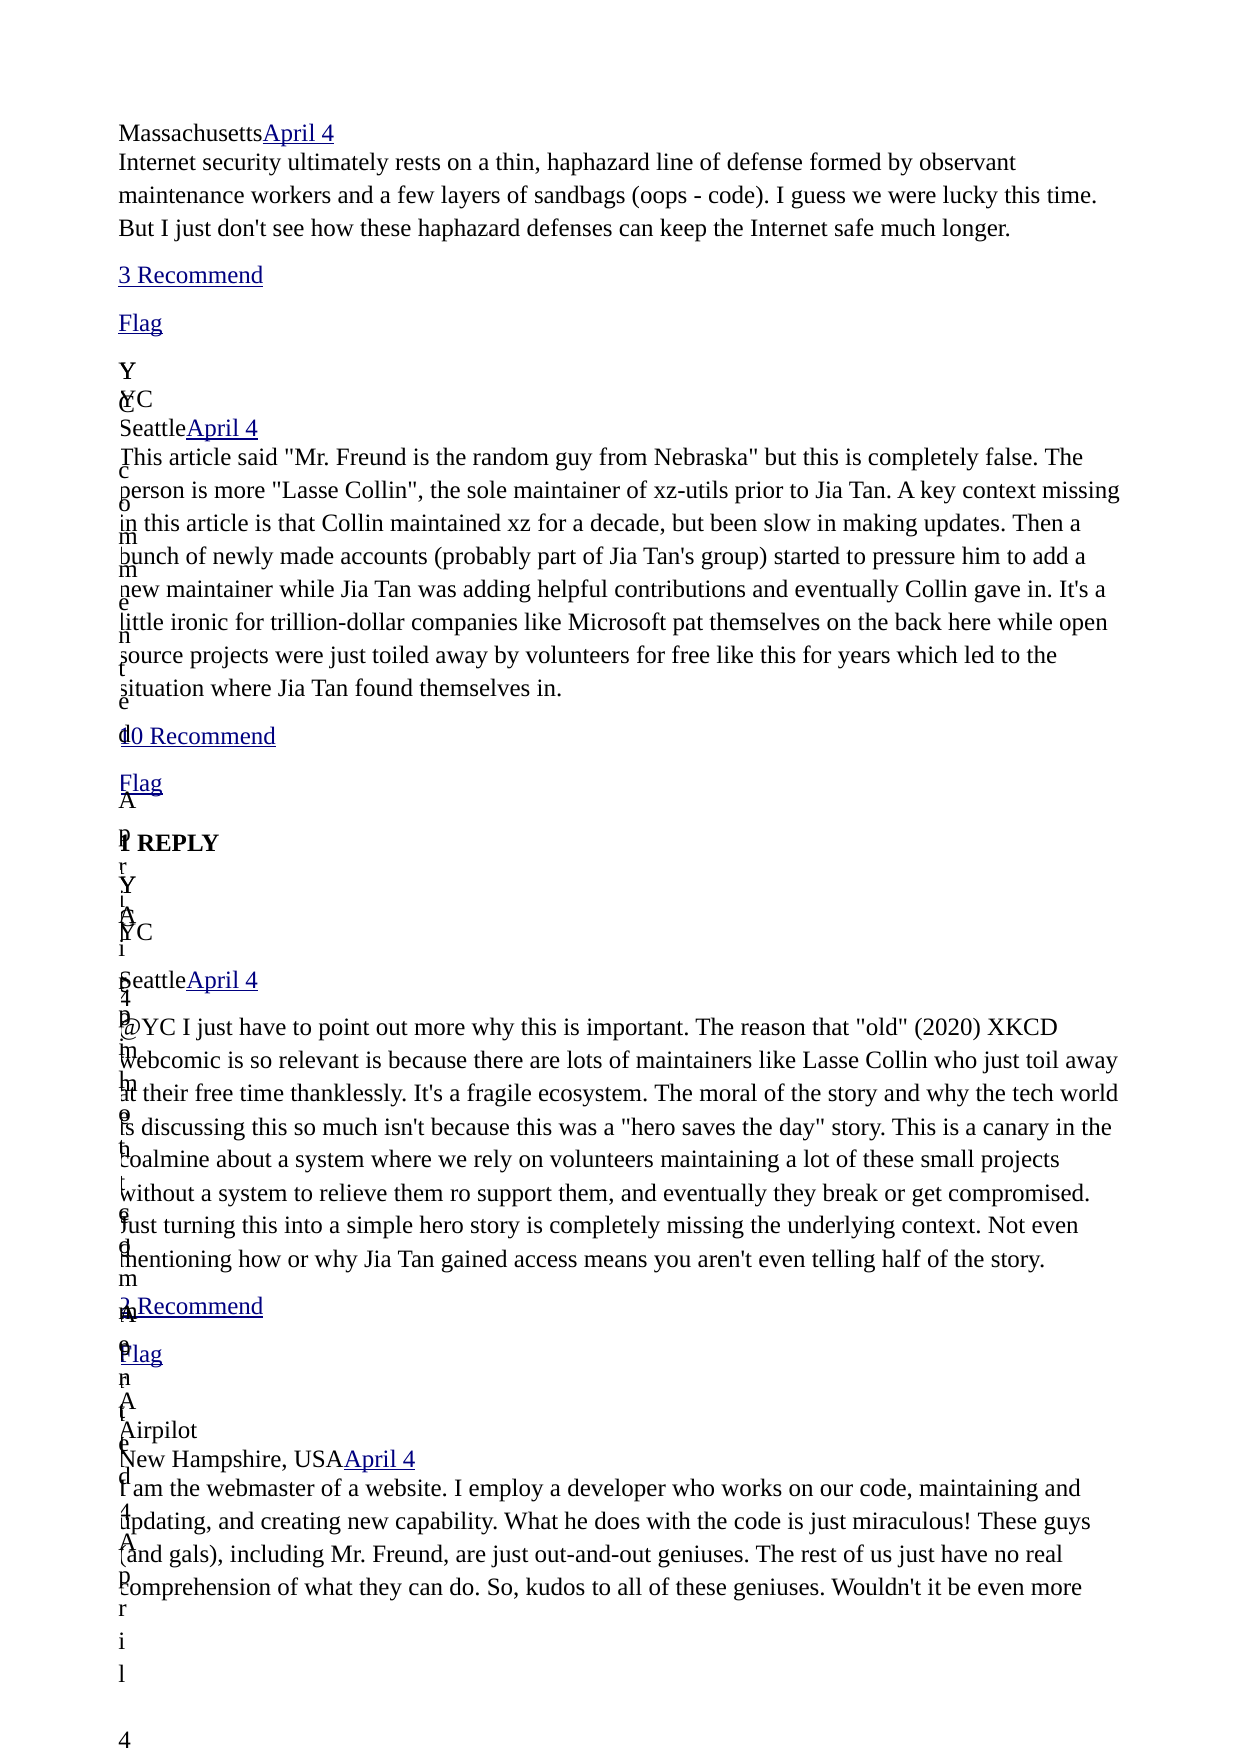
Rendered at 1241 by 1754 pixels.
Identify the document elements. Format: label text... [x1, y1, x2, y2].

text Flag [118, 308, 1122, 337]
text This article said "Mr. Freund is the random guy from Nebraska" but this is completely false. The person is more "Lasse Collin", the sole maintainer of xz-utils prior to Jia Tan. A key context missing in this article is that Collin maintained xz for a decade, but been slow in making updates. Then a bunch of newly made accounts (probably part of Jia Tan's group) started to pressure him to add a new maintainer while Jia Tan was adding helpful contributions and eventually Collin gave in. It's a little ironic for trillion-dollar companies like Microsoft pat themselves on the back here while open source projects were just toiled away by volunteers for free like this for years which led to the situation where Jia Tan found themselves in. [121, 442, 1122, 702]
text YC [121, 384, 1122, 413]
text New Hampshire, USAApril 4 [121, 1444, 1122, 1473]
text A [121, 1386, 1122, 1415]
text @YC I just have to point out more why this is important. The reason that "old" (2020) XKCD webcomic is so relevant is because there are lots of maintainers like Lasse Collin who just toil away at their free time thanklessly. It's a fragile ecosystem. The moral of the story and why the tech world is discussing this so much isn't because this was a "hero saves the day" story. This is a canary in the coalmine about a system where we rely on volunteers maintaining a lot of these small projects without a system to relieve them ro support them, and eventually they break or get compromised. Just turning this into a simple hero story is completely missing the underlying context. Not even mentioning how or why Jia Tan gained access means you aren't even telling half of the story. [121, 1012, 1122, 1272]
text Internet security ultimately rests on a thin, haphazard line of defense formed by observant maintenance workers and a few layers of sandbags (oops - code). I guess we were lucky this time. But I just don't see how these haphazard defenses can keep the Internet safe much longer. [118, 147, 1122, 242]
text YC [121, 917, 1122, 946]
text SeattleApril 4 [121, 965, 1122, 994]
text SeattleApril 4 [121, 413, 1122, 442]
text 10 Recommend [121, 721, 1122, 749]
text MassachusettsApril 4 [118, 118, 1122, 147]
text Y [121, 870, 1122, 898]
text 3 Recommend [118, 261, 1122, 289]
text Flag [121, 768, 1122, 797]
text 2 Recommend [121, 1291, 1122, 1320]
text Flag [121, 1339, 1122, 1368]
text I am the webmaster of a website. I employ a developer who works on our code, maintaining and updating, and creating new capability. What he does with the code is just miraculous! These guys (and gals), including Mr. Freund, are just out-and-out geniuses. The rest of us just have no real comprehension of what they can do. So, kudos to all of these geniuses. Wouldn't it be even more [121, 1473, 1122, 1601]
subtitle 1 REPLY [121, 828, 1122, 857]
text Y [121, 356, 1122, 384]
text Airpilot [121, 1415, 1122, 1444]
